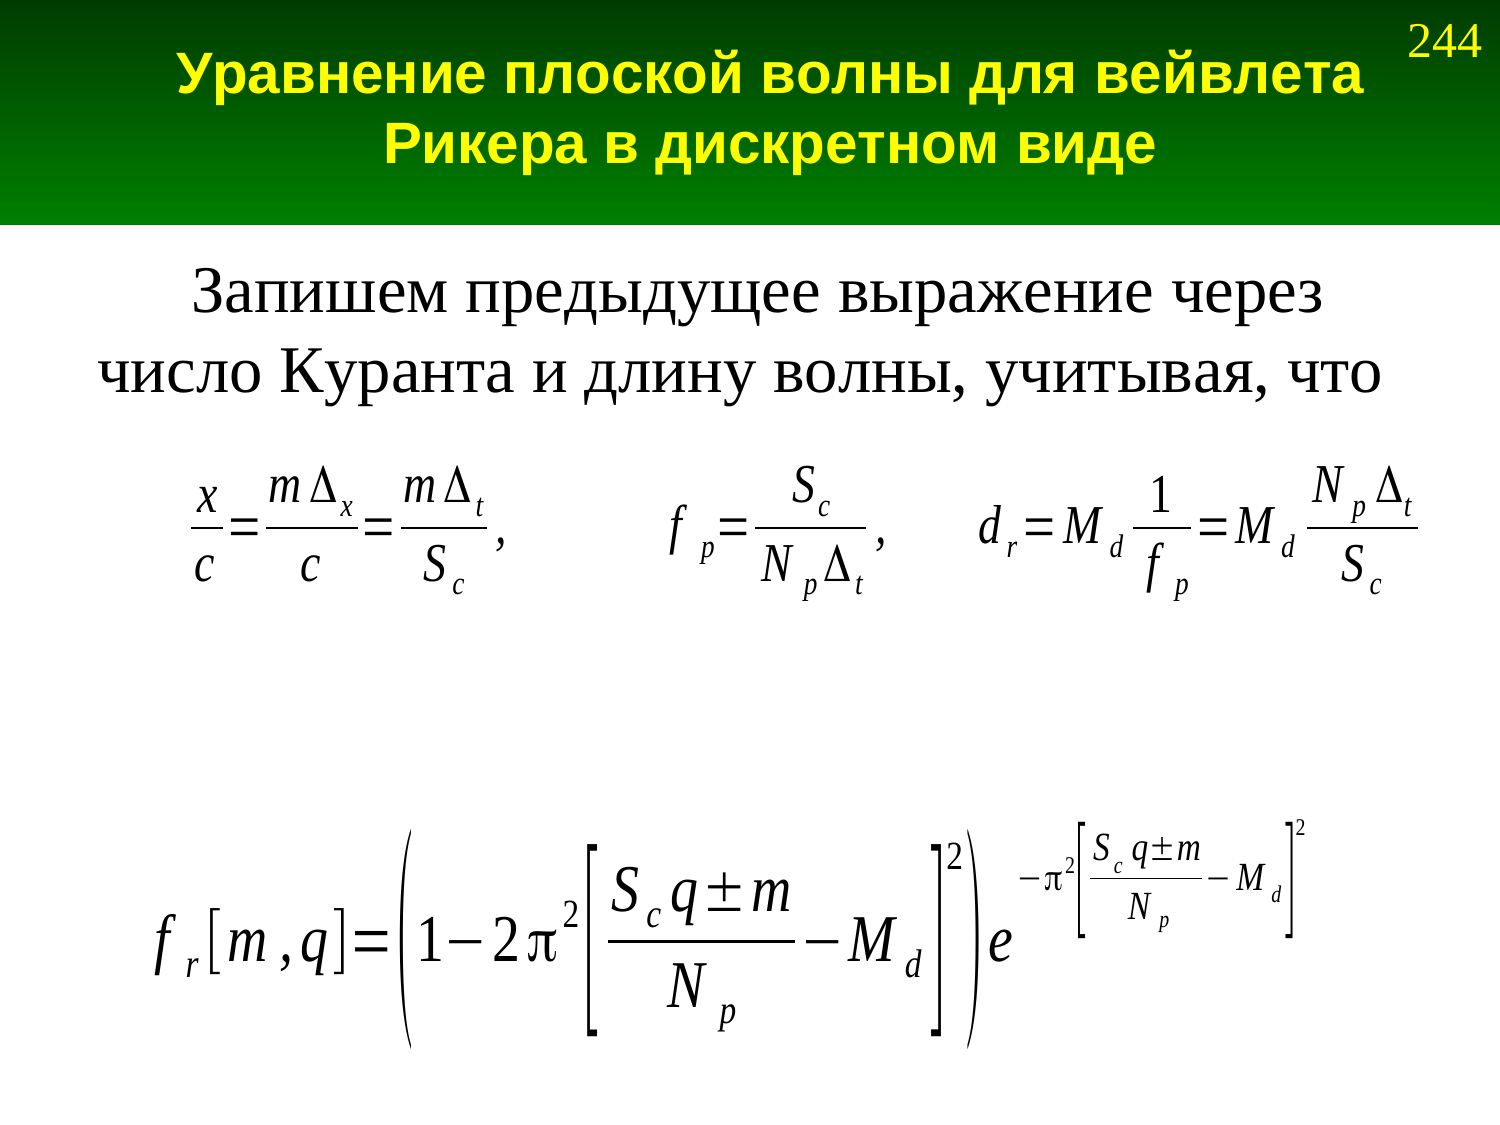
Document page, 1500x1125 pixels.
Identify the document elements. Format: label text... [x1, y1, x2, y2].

text_box Запишем предыдущее выражение через число Куранта и длину волны, учитывая, что [82, 238, 1434, 414]
chart [649, 454, 899, 603]
chart [177, 454, 520, 603]
title Уравнение плоской волны для вейвлета Рикера в дискретном виде [100, 7, 1441, 204]
chart [966, 454, 1430, 603]
chart [129, 814, 1321, 1052]
